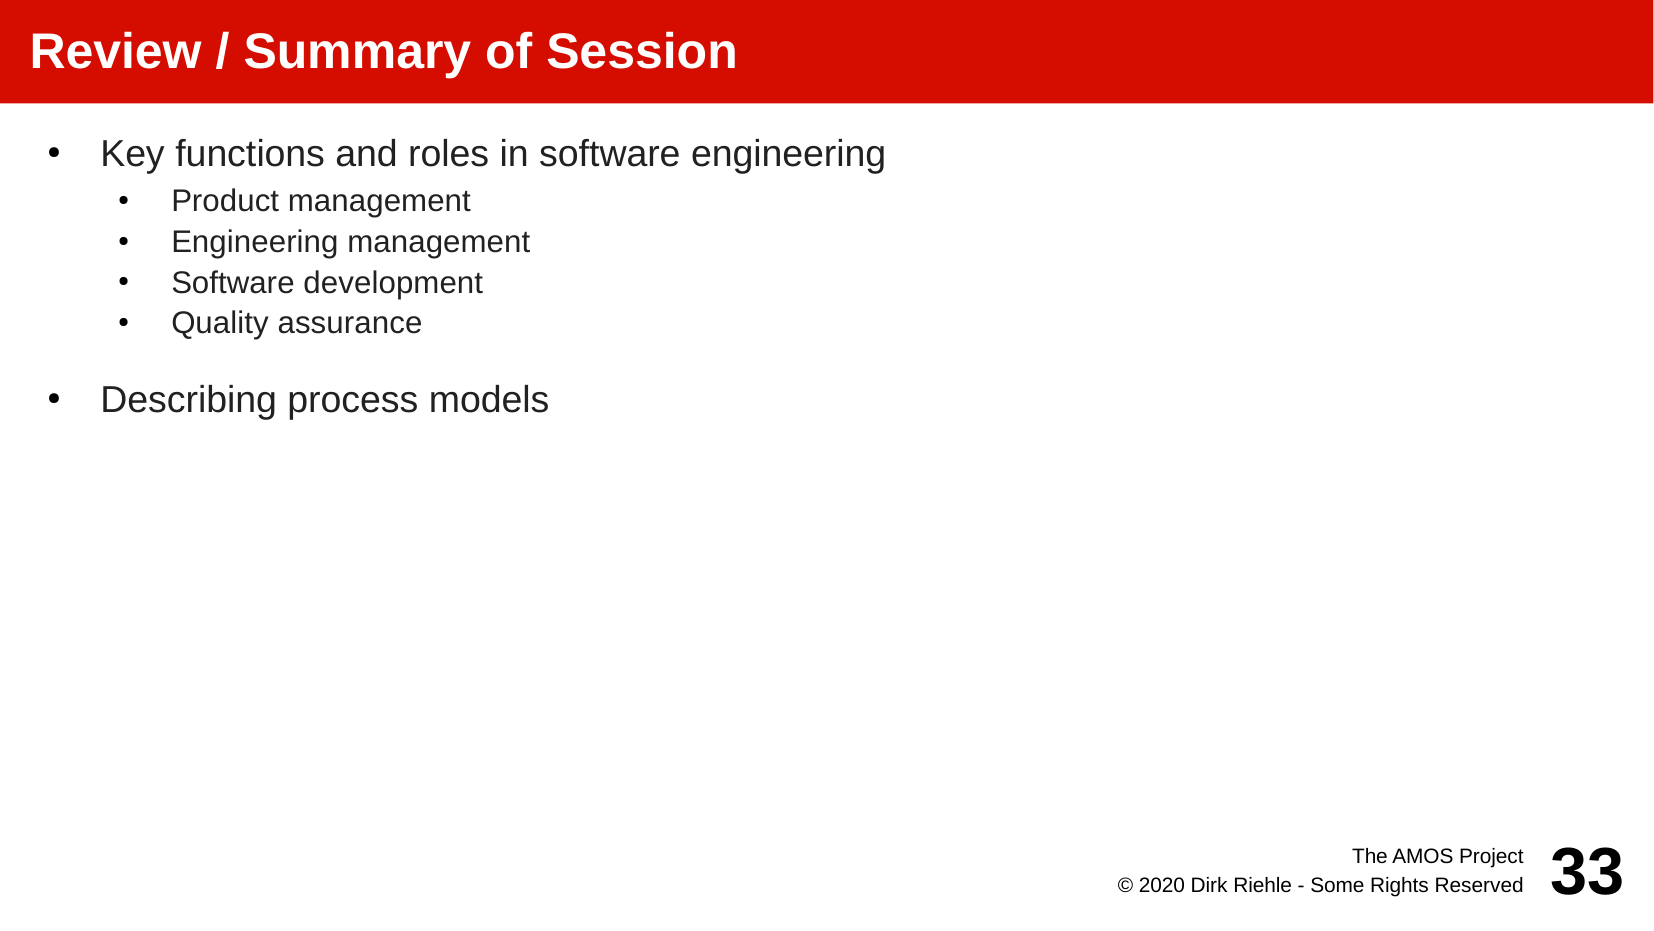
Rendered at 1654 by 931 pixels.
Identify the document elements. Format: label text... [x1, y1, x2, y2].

list Key functions and roles in software engineering Product management Engineering management Software development Quality assurance Describing process models [29, 132, 1625, 813]
title Review / Summary of Session [0, 0, 1654, 104]
